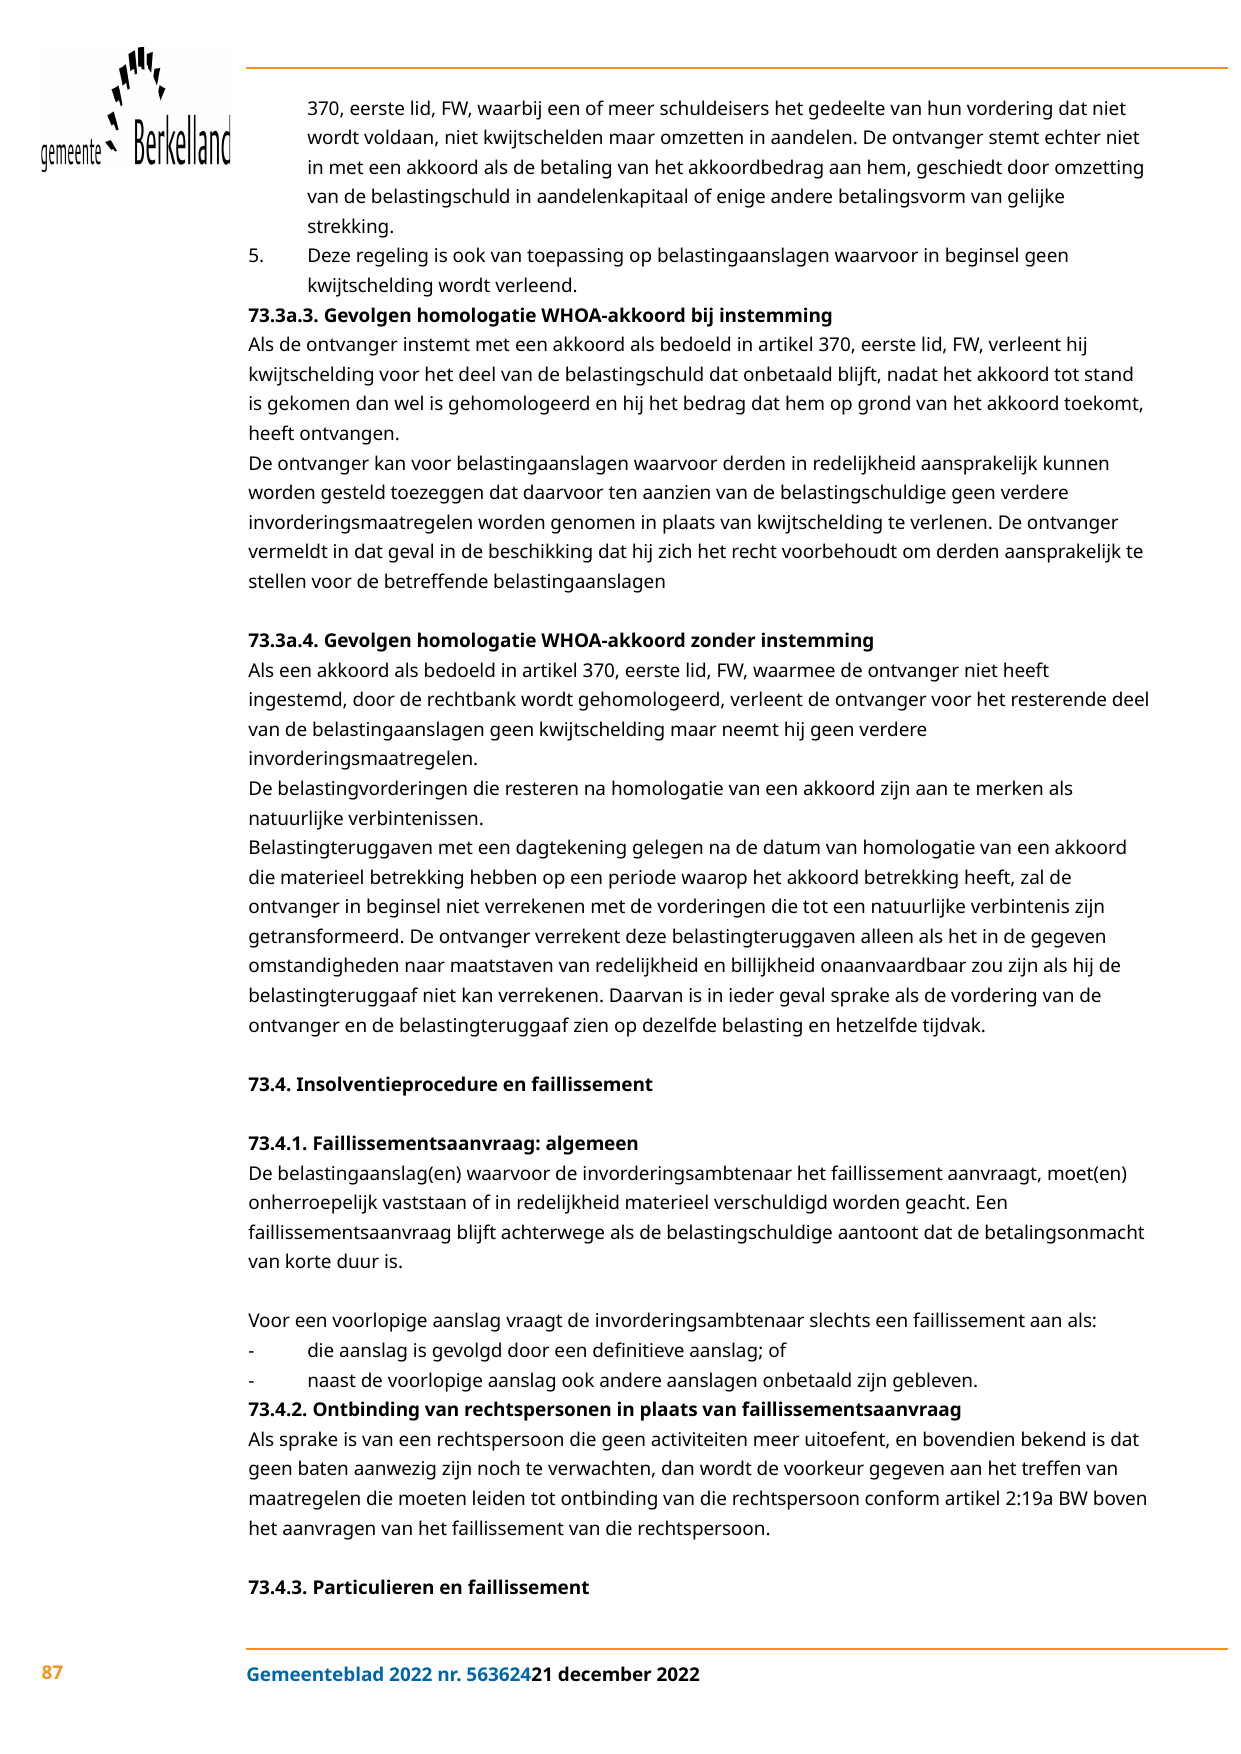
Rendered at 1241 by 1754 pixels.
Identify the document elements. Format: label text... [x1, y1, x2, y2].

text 73.4.2. Ontbinding van rechtspersonen in plaats van faillissementsaanvraag [248, 1396, 1152, 1422]
text De ontvanger kan voor belastingaanslagen waarvoor derden in redelijkheid aansprakelijk kunnen [248, 450, 1152, 476]
text 73.4.3. Particulieren en faillissement [248, 1574, 1152, 1600]
text 73.3a.4. Gevolgen homologatie WHOA-akkoord zonder instemming [248, 627, 1152, 653]
text worden gesteld toezeggen dat daarvoor ten aanzien van de belastingschuldige geen verdere invorderingsmaatregelen worden genomen in plaats van kwijtschelding te verlenen. De ontvanger vermeldt in dat geval in de beschikking dat hij zich het recht voorbehoudt om derden aansprakelijk te stellen voor de betreffende belastingaanslagen [248, 479, 1152, 594]
picture [41, 47, 231, 172]
text De belastingaanslag(en) waarvoor de invorderingsambtenaar het faillissement aanvraagt, moet(en) onherroepelijk vaststaan of in redelijkheid materieel verschuldigd worden geacht. Een faillissementsaanvraag blijft achterwege als de belastingschuldige aantoont dat de betalingsonmacht van korte duur is. [248, 1160, 1152, 1274]
list Deze regeling is ook van toepassing op belastingaanslagen waarvoor in beginsel geen kwijtschelding wordt verleend. [248, 243, 1152, 298]
text Voor een voorlopige aanslag vraagt de invorderingsambtenaar slechts een faillissement aan als: [248, 1308, 1152, 1333]
text 73.3a.3. Gevolgen homologatie WHOA-akkoord bij instemming [248, 302, 1152, 328]
list die aanslag is gevolgd door een definitieve aanslag; of [248, 1337, 1152, 1363]
list 370, eerste lid, FW, waarbij een of meer schuldeisers het gedeelte van hun vordering dat niet wordt voldaan, niet kwijtschelden maar omzetten in aandelen. De ontvanger stemt echter niet in met een akkoord als de betaling van het akkoordbedrag aan hem, geschiedt door omzetting van de belastingschuld in aandelenkapitaal of enige andere betalingsvorm van gelijke strekking. [248, 95, 1152, 239]
text Als de ontvanger instemt met een akkoord als bedoeld in artikel 370, eerste lid, FW, verleent hij kwijtschelding voor het deel van de belastingschuld dat onbetaald blijft, nadat het akkoord tot stand is gekomen dan wel is gehomologeerd en hij het bedrag dat hem op grond van het akkoord toekomt, heeft ontvangen. [248, 331, 1152, 446]
text 73.4.1. Faillissementsaanvraag: algemeen [248, 1130, 1152, 1156]
text Belastingteruggaven met een dagtekening gelegen na de datum van homologatie van een akkoord die materieel betrekking hebben op een periode waarop het akkoord betrekking heeft, zal de ontvanger in beginsel niet verrekenen met de vorderingen die tot een natuurlijke verbintenis zijn getransformeerd. De ontvanger verrekent deze belastingteruggaven alleen als het in de gegeven omstandigheden naar maatstaven van redelijkheid en billijkheid onaanvaardbaar zou zijn als hij de belastingteruggaaf niet kan verrekenen. Daarvan is in ieder geval sprake als de vordering van de ontvanger en de belastingteruggaaf zien op dezelfde belasting en hetzelfde tijdvak. [248, 834, 1152, 1038]
text Als een akkoord als bedoeld in artikel 370, eerste lid, FW, waarmee de ontvanger niet heeft ingestemd, door de rechtbank wordt gehomologeerd, verleent de ontvanger voor het resterende deel van de belastingaanslagen geen kwijtschelding maar neemt hij geen verdere invorderingsmaatregelen. [248, 657, 1152, 771]
text De belastingvorderingen die resteren na homologatie van een akkoord zijn aan te merken als natuurlijke verbintenissen. [248, 775, 1152, 831]
list naast de voorlopige aanslag ook andere aanslagen onbetaald zijn gebleven. [248, 1367, 1152, 1393]
text Als sprake is van een rechtspersoon die geen activiteiten meer uitoefent, en bovendien bekend is dat geen baten aanwezig zijn noch te verwachten, dan wordt de voorkeur gegeven aan het treffen van maatregelen die moeten leiden tot ontbinding van die rechtspersoon conform artikel 2:19a BW boven het aanvragen van het faillissement van die rechtspersoon. [248, 1426, 1152, 1541]
text 73.4. Insolventieprocedure en faillissement [248, 1071, 1152, 1097]
